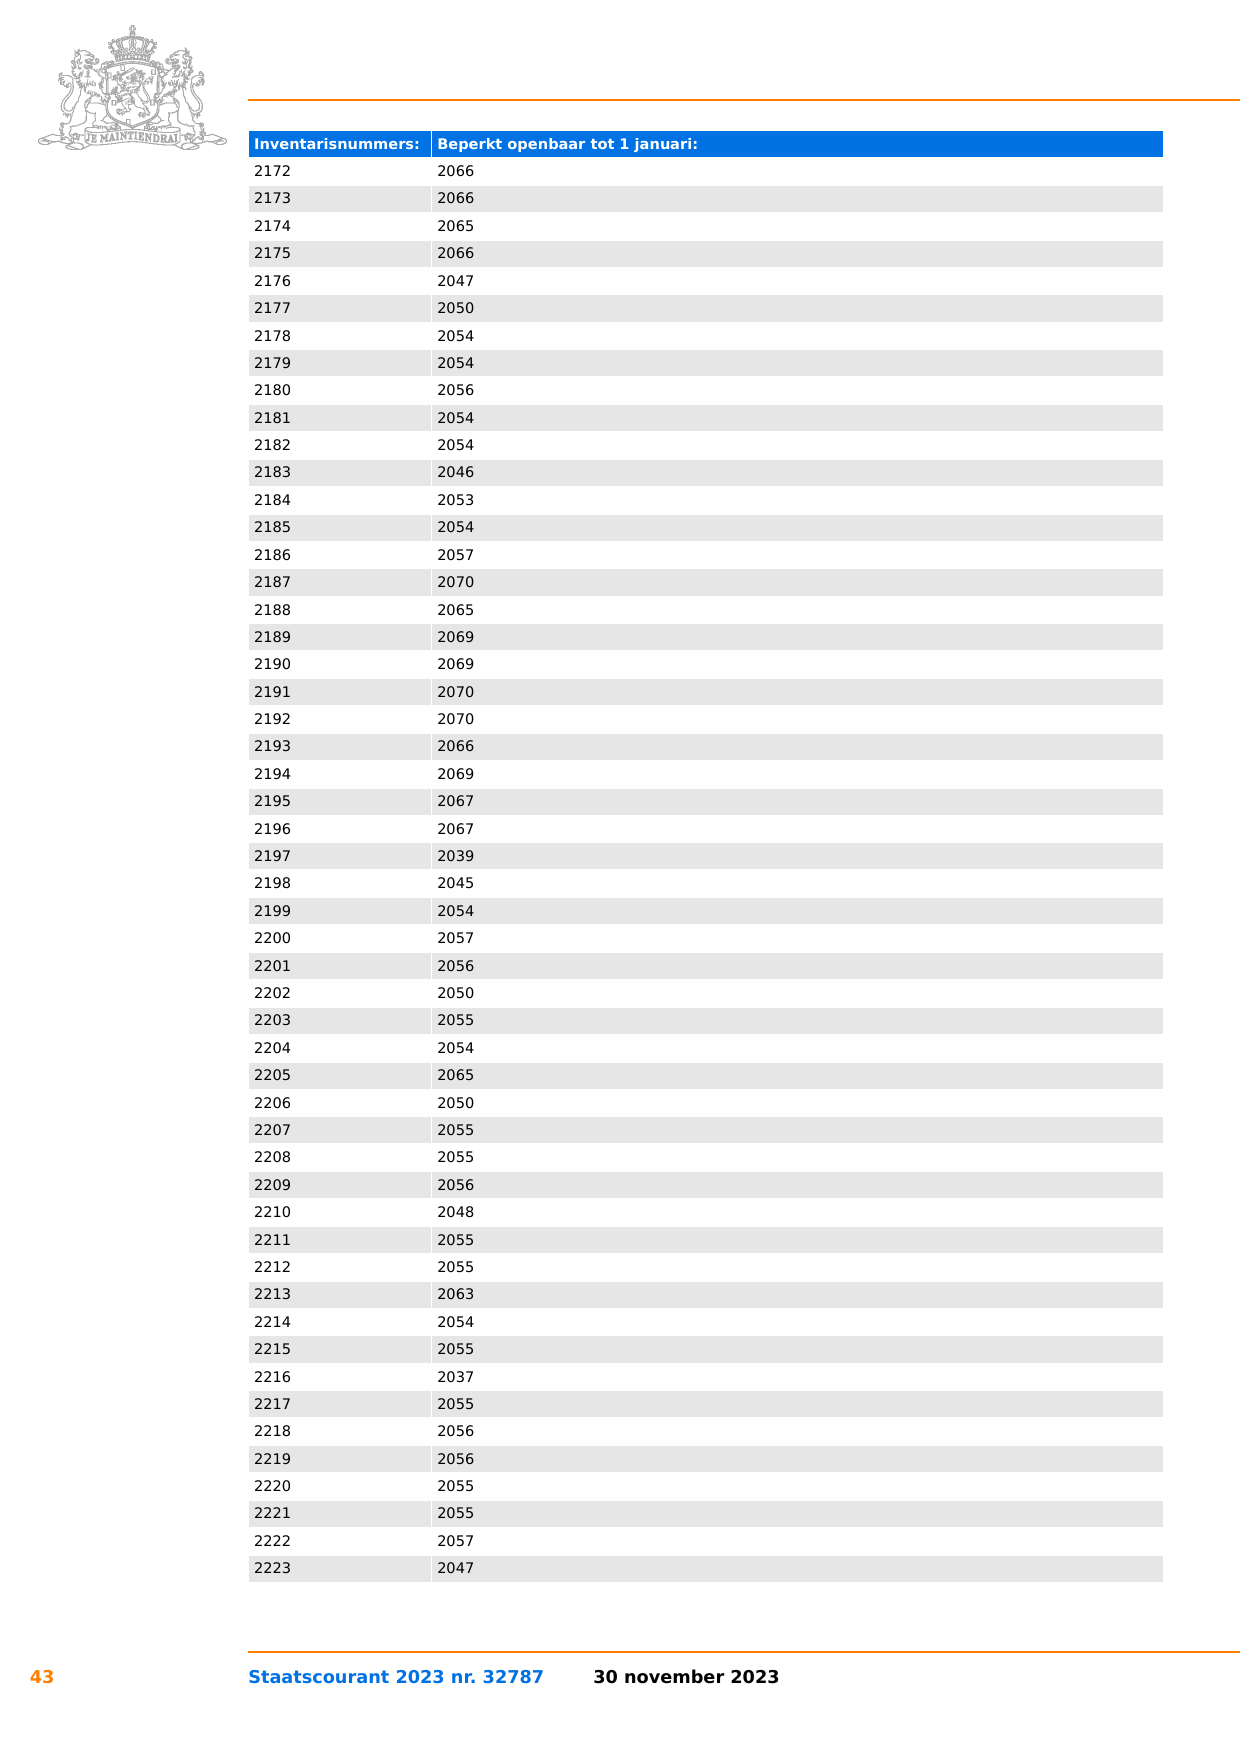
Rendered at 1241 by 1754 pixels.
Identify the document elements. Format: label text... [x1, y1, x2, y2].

table_cell 2176 [249, 268, 431, 294]
table_cell 2054 [432, 515, 1163, 541]
table_cell 2208 [249, 1145, 431, 1171]
table_cell 2189 [249, 624, 431, 650]
table_cell 2069 [432, 651, 1163, 678]
table_cell 2065 [432, 213, 1163, 239]
table_cell 2069 [432, 761, 1163, 787]
table_cell 2039 [432, 843, 1163, 869]
table_cell 2199 [249, 898, 431, 924]
table_cell 2067 [432, 816, 1163, 842]
table_cell 2055 [432, 1336, 1163, 1363]
table_cell 2182 [249, 432, 431, 459]
table_cell 2056 [432, 378, 1163, 404]
table_cell 2217 [249, 1391, 431, 1417]
table_cell 2203 [249, 1008, 431, 1034]
table_cell 2055 [432, 1473, 1163, 1500]
table_cell 2206 [249, 1090, 431, 1116]
table_cell 2037 [432, 1364, 1163, 1390]
table_cell 2220 [249, 1473, 431, 1500]
table_cell 2219 [249, 1446, 431, 1472]
table_cell 2200 [249, 925, 431, 952]
table_cell 2055 [432, 1145, 1163, 1171]
table_cell 2065 [432, 597, 1163, 623]
table_cell 2196 [249, 816, 431, 842]
table_cell 2056 [432, 1446, 1163, 1472]
table_cell 2179 [249, 350, 431, 376]
table_cell 2194 [249, 761, 431, 787]
table_cell 2188 [249, 597, 431, 623]
table_cell 2055 [432, 1501, 1163, 1527]
table_cell 2057 [432, 925, 1163, 952]
table_cell 2070 [432, 569, 1163, 596]
table_cell 2053 [432, 487, 1163, 513]
table_cell 2056 [432, 953, 1163, 979]
table_cell 2045 [432, 871, 1163, 897]
table_cell 2066 [432, 158, 1163, 185]
table_cell 2055 [432, 1391, 1163, 1417]
table_cell 2066 [432, 734, 1163, 760]
table_cell 2057 [432, 1528, 1163, 1554]
table_cell 2047 [432, 268, 1163, 294]
table_cell 2175 [249, 241, 431, 267]
table_cell 2190 [249, 651, 431, 678]
table_cell 2202 [249, 980, 431, 1007]
table_cell 2180 [249, 378, 431, 404]
table_cell 2184 [249, 487, 431, 513]
table_cell 2054 [432, 898, 1163, 924]
table_cell 2186 [249, 542, 431, 568]
table_cell 2067 [432, 789, 1163, 815]
table_cell 2055 [432, 1227, 1163, 1253]
picture [38, 25, 227, 150]
table_cell 2178 [249, 323, 431, 349]
table_cell 2055 [432, 1254, 1163, 1281]
table_cell 2070 [432, 679, 1163, 705]
table_cell 2187 [249, 569, 431, 596]
table_cell 2210 [249, 1199, 431, 1226]
table_cell 2056 [432, 1419, 1163, 1445]
table_cell 2063 [432, 1282, 1163, 1308]
table_cell 2222 [249, 1528, 431, 1554]
table_cell 2047 [432, 1556, 1163, 1582]
table_cell 2055 [432, 1008, 1163, 1034]
table_cell 2195 [249, 789, 431, 815]
table_cell 2205 [249, 1063, 431, 1089]
table_cell 2223 [249, 1556, 431, 1582]
table_cell 2177 [249, 295, 431, 322]
table_cell 2065 [432, 1063, 1163, 1089]
table_cell 2216 [249, 1364, 431, 1390]
table_header Inventarisnummers: [249, 131, 431, 157]
table_cell 2211 [249, 1227, 431, 1253]
table_cell 2056 [432, 1172, 1163, 1198]
table_cell 2054 [432, 1035, 1163, 1061]
table_cell 2055 [432, 1117, 1163, 1143]
table_cell 2057 [432, 542, 1163, 568]
table_cell 2221 [249, 1501, 431, 1527]
table_cell 2054 [432, 350, 1163, 376]
table_cell 2069 [432, 624, 1163, 650]
table_cell 2192 [249, 706, 431, 733]
table_cell 2054 [432, 405, 1163, 431]
table_cell 2054 [432, 1309, 1163, 1335]
table_cell 2212 [249, 1254, 431, 1281]
table_cell 2193 [249, 734, 431, 760]
table_cell 2050 [432, 1090, 1163, 1116]
table_cell 2213 [249, 1282, 431, 1308]
table_cell 2050 [432, 980, 1163, 1007]
table_cell 2198 [249, 871, 431, 897]
table_cell 2185 [249, 515, 431, 541]
table_cell 2207 [249, 1117, 431, 1143]
table_cell 2201 [249, 953, 431, 979]
table_cell 2172 [249, 158, 431, 185]
table_cell 2173 [249, 186, 431, 212]
table_cell 2181 [249, 405, 431, 431]
table_cell 2218 [249, 1419, 431, 1445]
table_cell 2066 [432, 186, 1163, 212]
table_cell 2046 [432, 460, 1163, 486]
table_header Beperkt openbaar tot 1 januari: [432, 131, 1163, 157]
table_cell 2174 [249, 213, 431, 239]
table_cell 2050 [432, 295, 1163, 322]
table_cell 2070 [432, 706, 1163, 733]
table_cell 2197 [249, 843, 431, 869]
table_cell 2215 [249, 1336, 431, 1363]
table_cell 2048 [432, 1199, 1163, 1226]
table_cell 2183 [249, 460, 431, 486]
table_cell 2054 [432, 323, 1163, 349]
table_cell 2054 [432, 432, 1163, 459]
table_cell 2191 [249, 679, 431, 705]
table_cell 2066 [432, 241, 1163, 267]
table_cell 2209 [249, 1172, 431, 1198]
table_cell 2214 [249, 1309, 431, 1335]
table_cell 2204 [249, 1035, 431, 1061]
